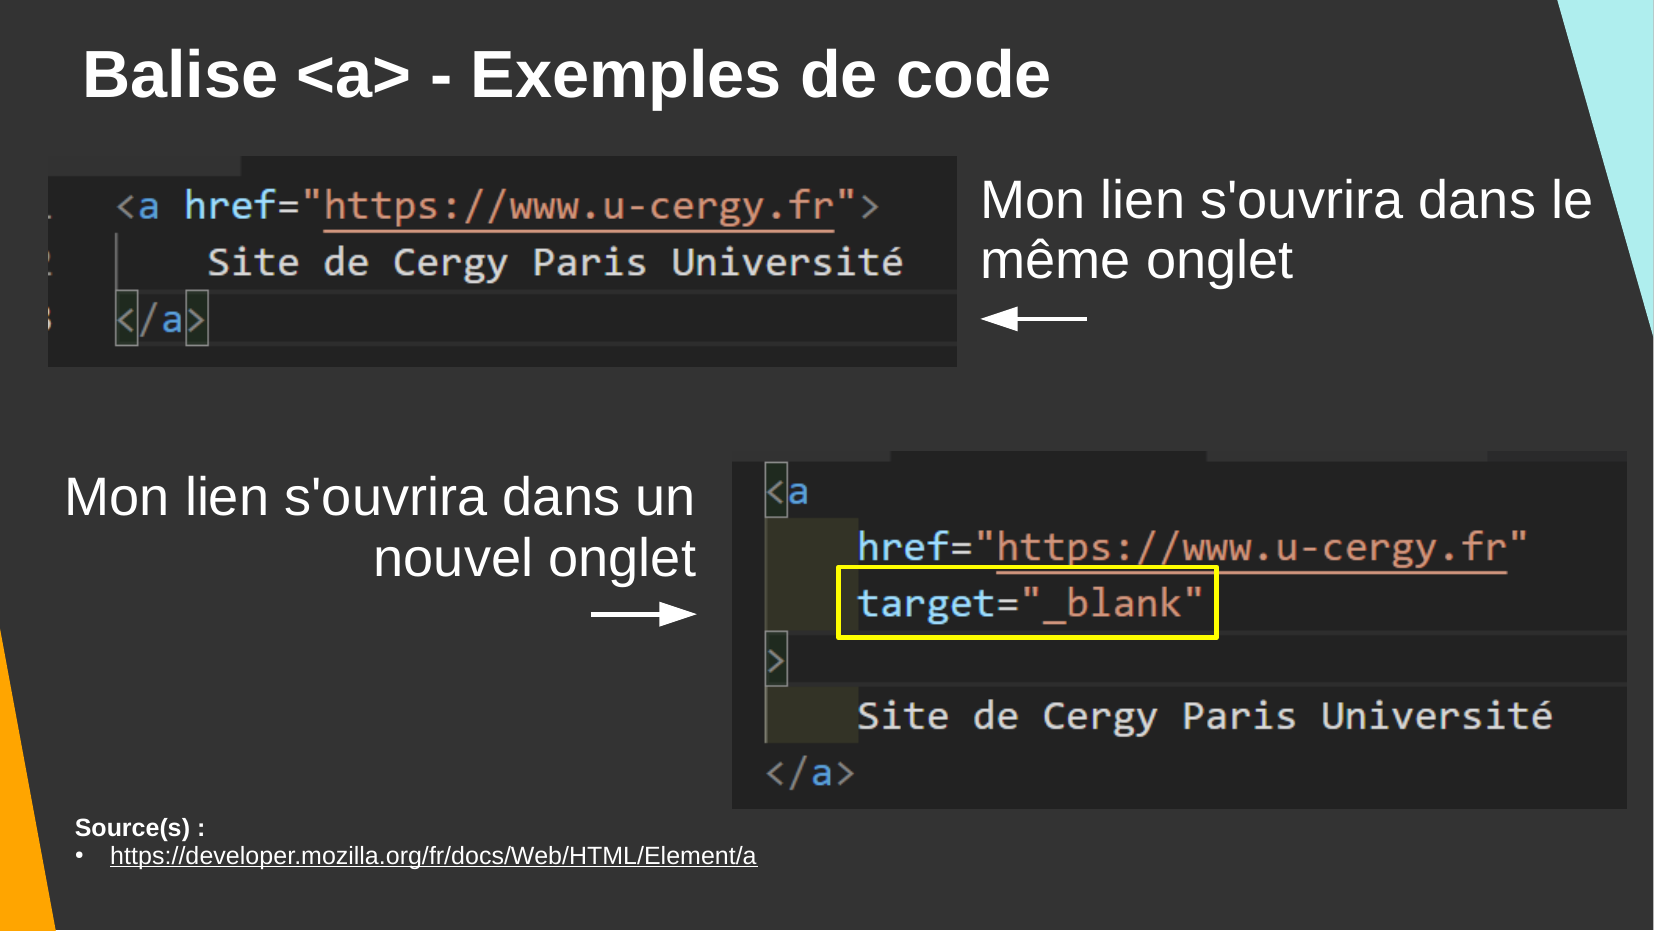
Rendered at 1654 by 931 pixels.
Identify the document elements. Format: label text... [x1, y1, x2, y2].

title Balise <a> - Exemples de code [82, 37, 1571, 114]
title Mon lien s'ouvrira dans le même onglet [980, 169, 1622, 319]
picture [732, 451, 1627, 810]
title Mon lien s'ouvrira dans un nouvel onglet [19, 466, 697, 591]
text_box Source(s) : https://developer.mozilla.org/fr/docs/Web/HTML/Element/a [60, 806, 1546, 931]
text_box [1557, 0, 1654, 340]
text_box [0, 628, 56, 931]
picture [48, 156, 957, 367]
